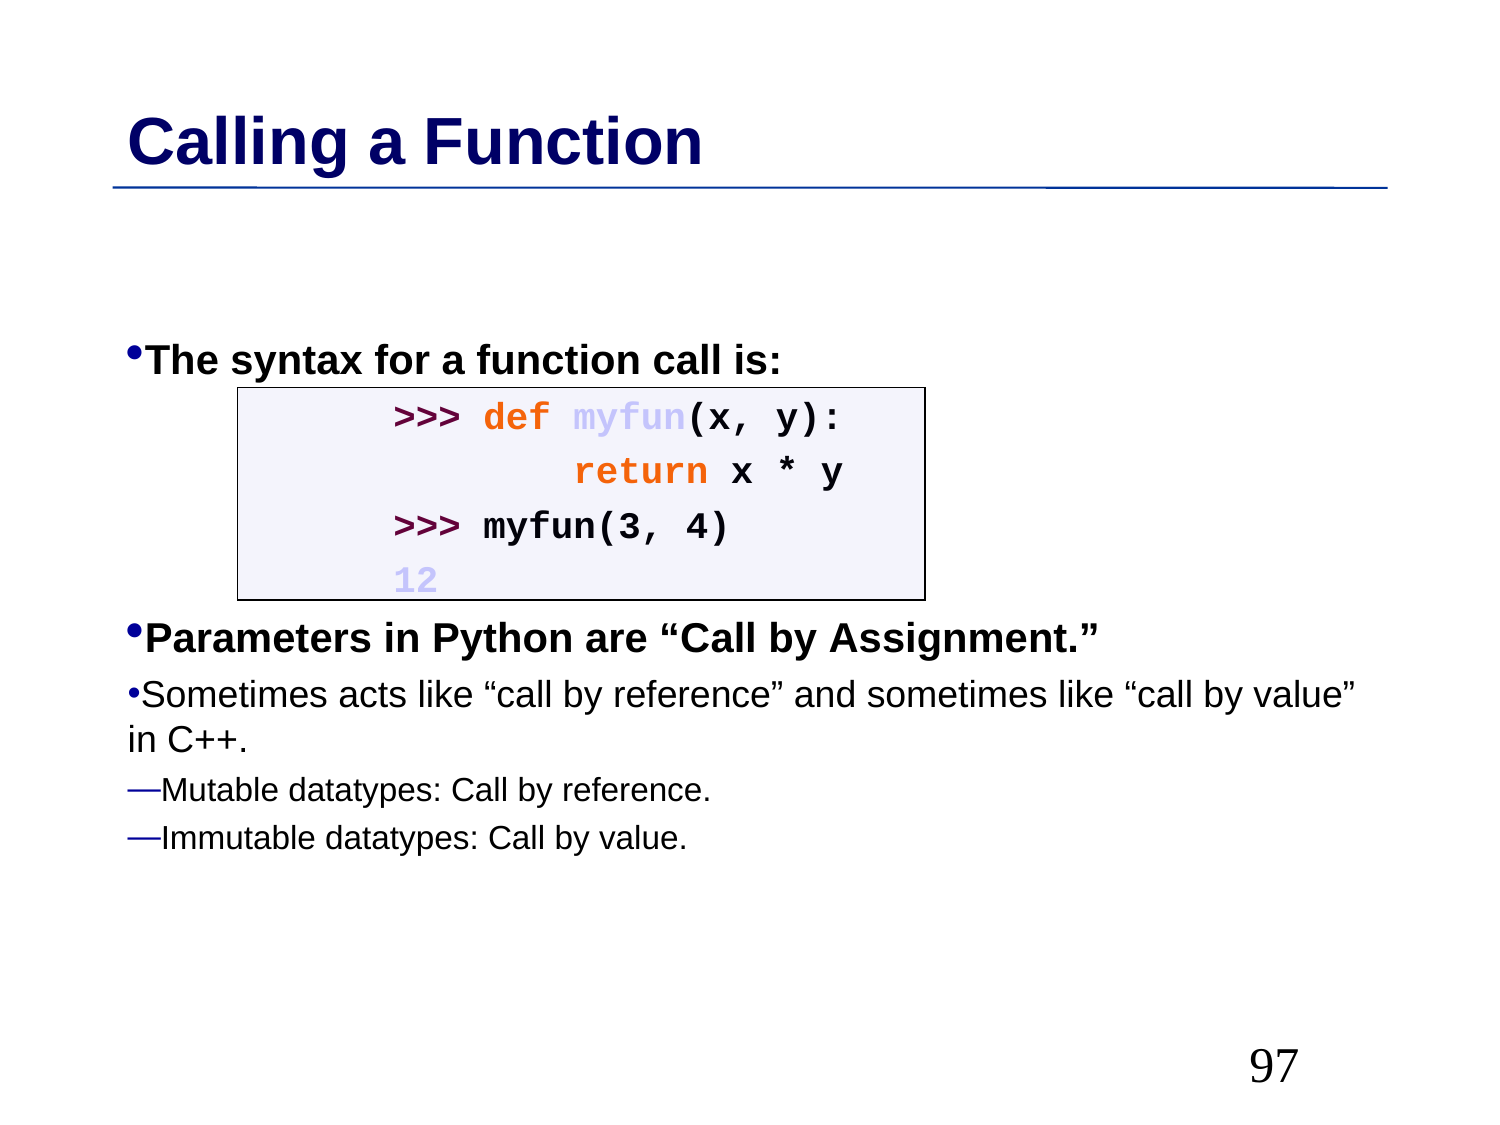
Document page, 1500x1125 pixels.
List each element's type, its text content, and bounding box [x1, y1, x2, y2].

title Calling a Function [112, 89, 1388, 185]
text_box [1074, 1051, 1387, 1125]
text_box [237, 387, 925, 601]
list The syntax for a function call is: >>> def myfun(x, y): return x * y >>> myfun(3, 4) 12 Parameters in Python are “Call by Assignment.” Sometimes acts like “call by reference” and sometimes like “call by value” in C++. Mutable datatypes: Call by reference. Immutable datatypes: Call by value. [112, 324, 1388, 1051]
